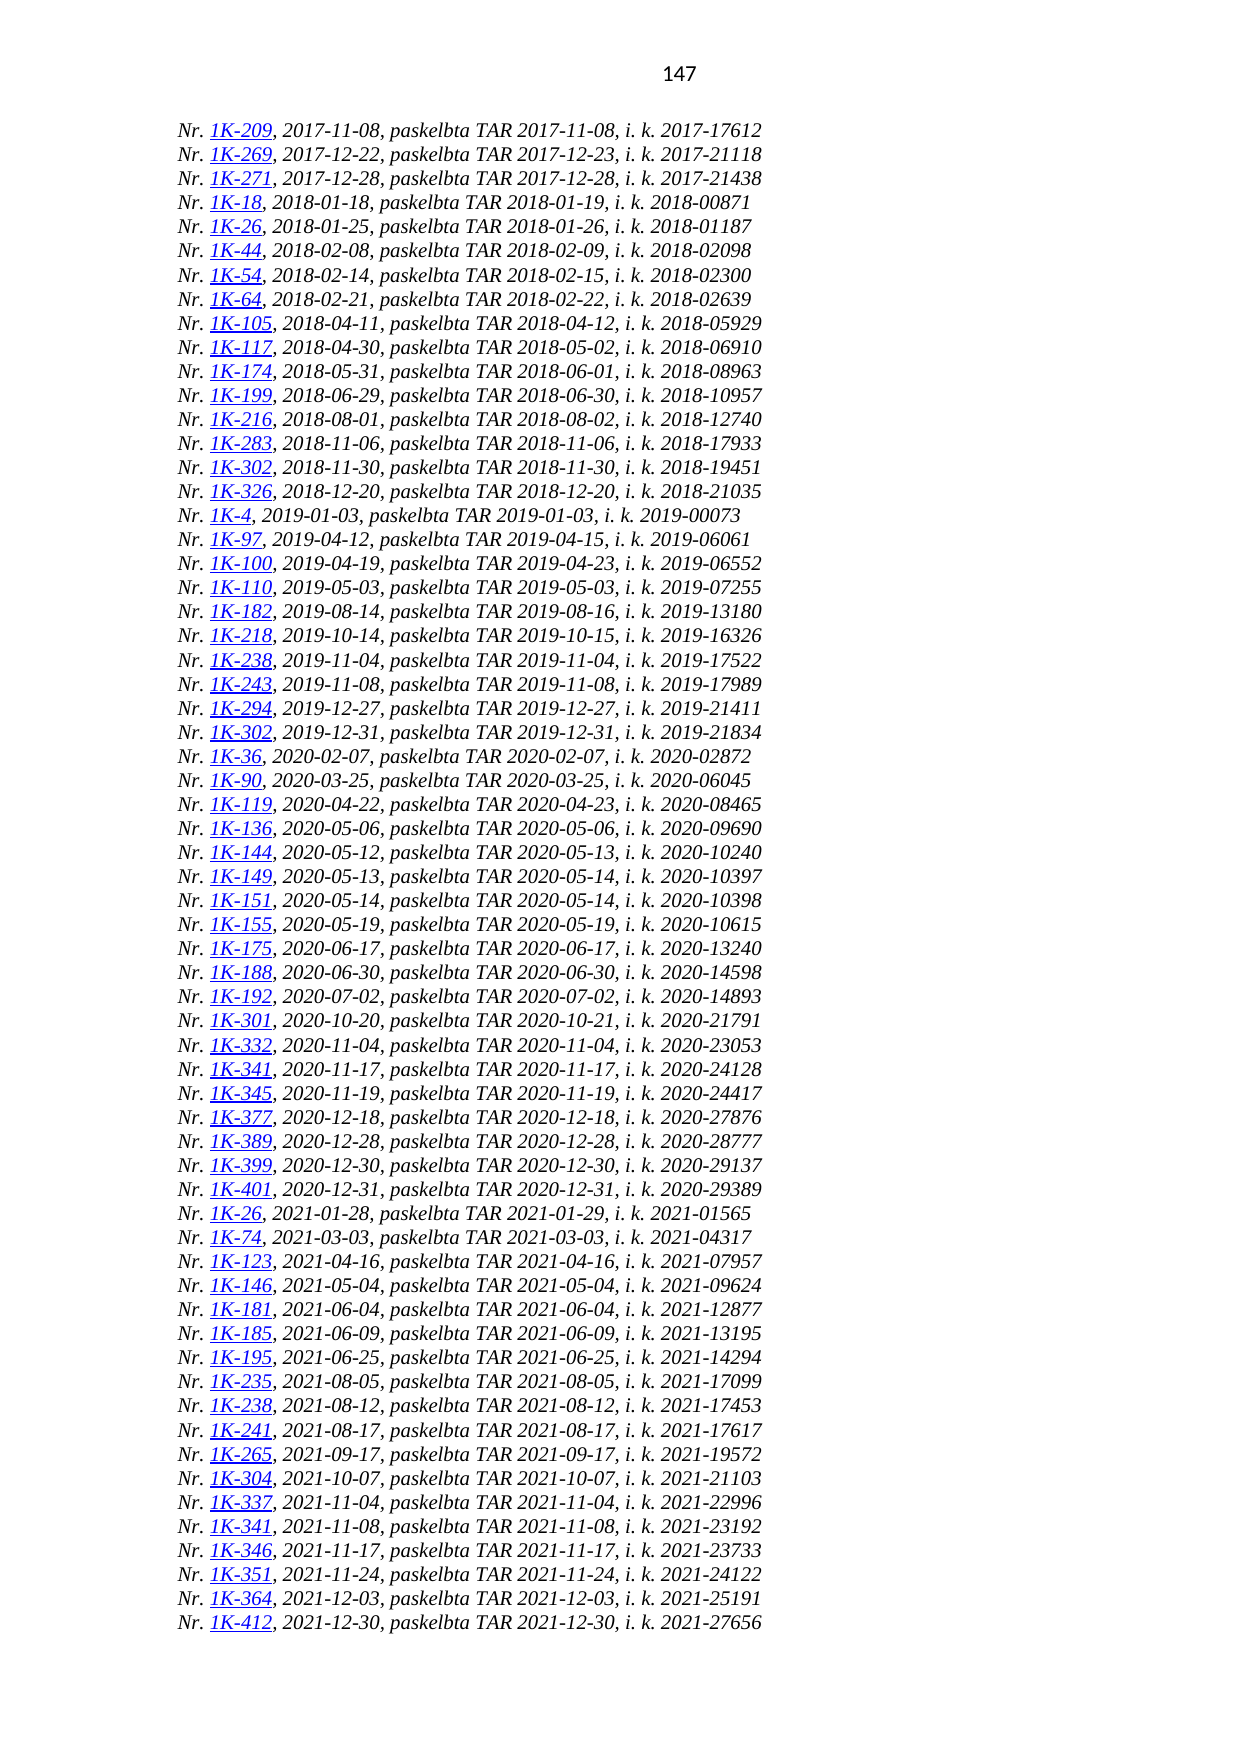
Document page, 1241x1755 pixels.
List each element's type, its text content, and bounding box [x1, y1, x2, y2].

text Nr. 1K-195, 2021-06-25, paskelbta TAR 2021-06-25, i. k. 2021-14294 [177, 1345, 1181, 1369]
text Nr. 1K-182, 2019-08-14, paskelbta TAR 2019-08-16, i. k. 2019-13180 [177, 599, 1181, 623]
text Nr. 1K-18, 2018-01-18, paskelbta TAR 2018-01-19, i. k. 2018-00871 [177, 190, 1181, 214]
text Nr. 1K-238, 2019-11-04, paskelbta TAR 2019-11-04, i. k. 2019-17522 [177, 647, 1181, 672]
text Nr. 1K-235, 2021-08-05, paskelbta TAR 2021-08-05, i. k. 2021-17099 [177, 1369, 1181, 1393]
text Nr. 1K-283, 2018-11-06, paskelbta TAR 2018-11-06, i. k. 2018-17933 [177, 431, 1181, 455]
text Nr. 1K-100, 2019-04-19, paskelbta TAR 2019-04-23, i. k. 2019-06552 [177, 551, 1181, 575]
text Nr. 1K-110, 2019-05-03, paskelbta TAR 2019-05-03, i. k. 2019-07255 [177, 575, 1181, 599]
text Nr. 1K-216, 2018-08-01, paskelbta TAR 2018-08-02, i. k. 2018-12740 [177, 407, 1181, 431]
text Nr. 1K-345, 2020-11-19, paskelbta TAR 2020-11-19, i. k. 2020-24417 [177, 1081, 1181, 1105]
text Nr. 1K-105, 2018-04-11, paskelbta TAR 2018-04-12, i. k. 2018-05929 [177, 311, 1181, 335]
text Nr. 1K-146, 2021-05-04, paskelbta TAR 2021-05-04, i. k. 2021-09624 [177, 1273, 1181, 1297]
text Nr. 1K-302, 2018-11-30, paskelbta TAR 2018-11-30, i. k. 2018-19451 [177, 455, 1181, 479]
text Nr. 1K-364, 2021-12-03, paskelbta TAR 2021-12-03, i. k. 2021-25191 [177, 1586, 1181, 1610]
text Nr. 1K-346, 2021-11-17, paskelbta TAR 2021-11-17, i. k. 2021-23733 [177, 1538, 1181, 1562]
text Nr. 1K-144, 2020-05-12, paskelbta TAR 2020-05-13, i. k. 2020-10240 [177, 840, 1181, 864]
text Nr. 1K-26, 2018-01-25, paskelbta TAR 2018-01-26, i. k. 2018-01187 [177, 214, 1181, 238]
text Nr. 1K-351, 2021-11-24, paskelbta TAR 2021-11-24, i. k. 2021-24122 [177, 1562, 1181, 1586]
text Nr. 1K-326, 2018-12-20, paskelbta TAR 2018-12-20, i. k. 2018-21035 [177, 479, 1181, 503]
text Nr. 1K-302, 2019-12-31, paskelbta TAR 2019-12-31, i. k. 2019-21834 [177, 720, 1181, 744]
text Nr. 1K-399, 2020-12-30, paskelbta TAR 2020-12-30, i. k. 2020-29137 [177, 1153, 1181, 1177]
text Nr. 1K-341, 2021-11-08, paskelbta TAR 2021-11-08, i. k. 2021-23192 [177, 1514, 1181, 1538]
text Nr. 1K-341, 2020-11-17, paskelbta TAR 2020-11-17, i. k. 2020-24128 [177, 1057, 1181, 1081]
text Nr. 1K-119, 2020-04-22, paskelbta TAR 2020-04-23, i. k. 2020-08465 [177, 792, 1181, 816]
text Nr. 1K-238, 2021-08-12, paskelbta TAR 2021-08-12, i. k. 2021-17453 [177, 1393, 1181, 1417]
text Nr. 1K-185, 2021-06-09, paskelbta TAR 2021-06-09, i. k. 2021-13195 [177, 1321, 1181, 1345]
text Nr. 1K-174, 2018-05-31, paskelbta TAR 2018-06-01, i. k. 2018-08963 [177, 359, 1181, 383]
text Nr. 1K-54, 2018-02-14, paskelbta TAR 2018-02-15, i. k. 2018-02300 [177, 262, 1181, 287]
text Nr. 1K-123, 2021-04-16, paskelbta TAR 2021-04-16, i. k. 2021-07957 [177, 1249, 1181, 1273]
text Nr. 1K-294, 2019-12-27, paskelbta TAR 2019-12-27, i. k. 2019-21411 [177, 696, 1181, 720]
text Nr. 1K-241, 2021-08-17, paskelbta TAR 2021-08-17, i. k. 2021-17617 [177, 1417, 1181, 1442]
text Nr. 1K-301, 2020-10-20, paskelbta TAR 2020-10-21, i. k. 2020-21791 [177, 1008, 1181, 1032]
text Nr. 1K-97, 2019-04-12, paskelbta TAR 2019-04-15, i. k. 2019-06061 [177, 527, 1181, 551]
text Nr. 1K-155, 2020-05-19, paskelbta TAR 2020-05-19, i. k. 2020-10615 [177, 912, 1181, 936]
text Nr. 1K-332, 2020-11-04, paskelbta TAR 2020-11-04, i. k. 2020-23053 [177, 1032, 1181, 1057]
text Nr. 1K-181, 2021-06-04, paskelbta TAR 2021-06-04, i. k. 2021-12877 [177, 1297, 1181, 1321]
text Nr. 1K-136, 2020-05-06, paskelbta TAR 2020-05-06, i. k. 2020-09690 [177, 816, 1181, 840]
text Nr. 1K-90, 2020-03-25, paskelbta TAR 2020-03-25, i. k. 2020-06045 [177, 768, 1181, 792]
text Nr. 1K-64, 2018-02-21, paskelbta TAR 2018-02-22, i. k. 2018-02639 [177, 287, 1181, 311]
text Nr. 1K-4, 2019-01-03, paskelbta TAR 2019-01-03, i. k. 2019-00073 [177, 503, 1181, 527]
text Nr. 1K-412, 2021-12-30, paskelbta TAR 2021-12-30, i. k. 2021-27656 [177, 1610, 1181, 1634]
text Nr. 1K-389, 2020-12-28, paskelbta TAR 2020-12-28, i. k. 2020-28777 [177, 1129, 1181, 1153]
text Nr. 1K-209, 2017-11-08, paskelbta TAR 2017-11-08, i. k. 2017-17612 [177, 118, 1181, 142]
text Nr. 1K-26, 2021-01-28, paskelbta TAR 2021-01-29, i. k. 2021-01565 [177, 1201, 1181, 1225]
text Nr. 1K-243, 2019-11-08, paskelbta TAR 2019-11-08, i. k. 2019-17989 [177, 672, 1181, 696]
text Nr. 1K-175, 2020-06-17, paskelbta TAR 2020-06-17, i. k. 2020-13240 [177, 936, 1181, 960]
text Nr. 1K-199, 2018-06-29, paskelbta TAR 2018-06-30, i. k. 2018-10957 [177, 383, 1181, 407]
text Nr. 1K-265, 2021-09-17, paskelbta TAR 2021-09-17, i. k. 2021-19572 [177, 1442, 1181, 1466]
text Nr. 1K-151, 2020-05-14, paskelbta TAR 2020-05-14, i. k. 2020-10398 [177, 888, 1181, 912]
text Nr. 1K-218, 2019-10-14, paskelbta TAR 2019-10-15, i. k. 2019-16326 [177, 623, 1181, 647]
text Nr. 1K-269, 2017-12-22, paskelbta TAR 2017-12-23, i. k. 2017-21118 [177, 142, 1181, 166]
text Nr. 1K-304, 2021-10-07, paskelbta TAR 2021-10-07, i. k. 2021-21103 [177, 1466, 1181, 1490]
text Nr. 1K-74, 2021-03-03, paskelbta TAR 2021-03-03, i. k. 2021-04317 [177, 1225, 1181, 1249]
text Nr. 1K-377, 2020-12-18, paskelbta TAR 2020-12-18, i. k. 2020-27876 [177, 1105, 1181, 1129]
text Nr. 1K-401, 2020-12-31, paskelbta TAR 2020-12-31, i. k. 2020-29389 [177, 1177, 1181, 1201]
text Nr. 1K-44, 2018-02-08, paskelbta TAR 2018-02-09, i. k. 2018-02098 [177, 238, 1181, 262]
text Nr. 1K-337, 2021-11-04, paskelbta TAR 2021-11-04, i. k. 2021-22996 [177, 1490, 1181, 1514]
text Nr. 1K-188, 2020-06-30, paskelbta TAR 2020-06-30, i. k. 2020-14598 [177, 960, 1181, 984]
text Nr. 1K-271, 2017-12-28, paskelbta TAR 2017-12-28, i. k. 2017-21438 [177, 166, 1181, 190]
text Nr. 1K-192, 2020-07-02, paskelbta TAR 2020-07-02, i. k. 2020-14893 [177, 984, 1181, 1008]
text Nr. 1K-117, 2018-04-30, paskelbta TAR 2018-05-02, i. k. 2018-06910 [177, 335, 1181, 359]
text Nr. 1K-36, 2020-02-07, paskelbta TAR 2020-02-07, i. k. 2020-02872 [177, 744, 1181, 768]
text Nr. 1K-149, 2020-05-13, paskelbta TAR 2020-05-14, i. k. 2020-10397 [177, 864, 1181, 888]
